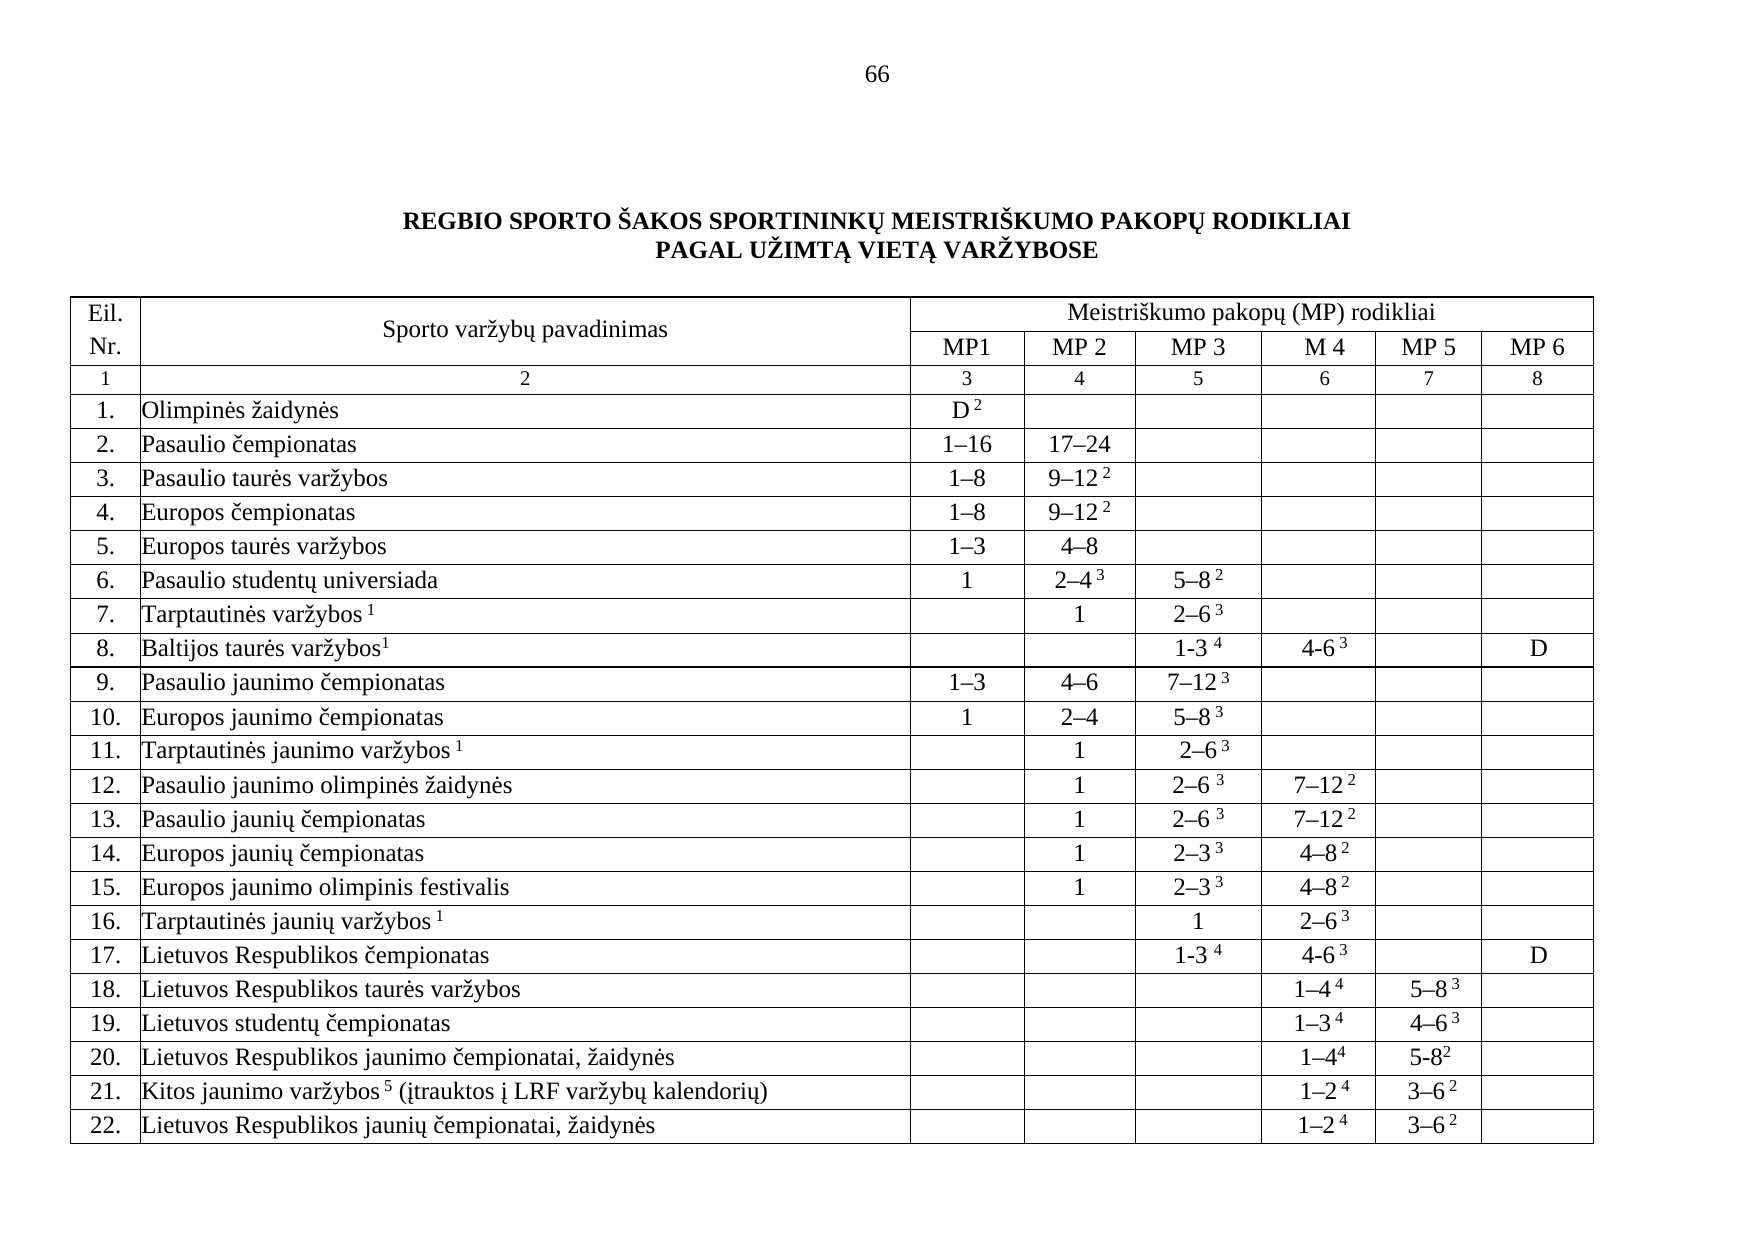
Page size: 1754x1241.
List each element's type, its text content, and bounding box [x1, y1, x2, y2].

table_cell [1482, 736, 1593, 769]
table_cell [1376, 668, 1481, 701]
table_cell [1482, 497, 1593, 530]
table_cell MP 3 [1136, 332, 1261, 364]
table_cell [911, 1008, 1024, 1041]
table_cell 4–8 2 [1262, 838, 1375, 871]
table_cell [1376, 463, 1481, 496]
table_cell 4. [71, 497, 140, 530]
table_cell [1482, 1008, 1593, 1041]
table_cell 3. [71, 463, 140, 496]
table_cell 1–16 [911, 429, 1024, 462]
table_cell 4-6 3 [1262, 634, 1375, 666]
table_cell Pasaulio taurės varžybos [141, 463, 910, 496]
table_cell Tarptautinės jaunių varžybos 1 [141, 906, 910, 939]
table_cell [1376, 872, 1481, 905]
table_cell Tarptautinės varžybos 1 [141, 599, 910, 632]
table_cell 5. [71, 531, 140, 564]
table_cell 3 [911, 366, 1024, 394]
table_cell 1 [1025, 599, 1135, 632]
table_cell [1025, 395, 1135, 428]
table_cell [1262, 429, 1375, 462]
table_cell [911, 974, 1024, 1007]
table_cell 9–12 2 [1025, 497, 1135, 530]
table_cell 2–3 3 [1136, 838, 1261, 871]
table_cell [1025, 1008, 1135, 1041]
table_cell [911, 599, 1024, 632]
table_cell Pasaulio jaunimo čempionatas [141, 668, 910, 701]
table_cell 19. [71, 1008, 140, 1041]
table_cell [1262, 463, 1375, 496]
table_cell Olimpinės žaidynės [141, 395, 910, 428]
table_cell [1482, 463, 1593, 496]
table_cell [1482, 1076, 1593, 1109]
table_cell 1 [71, 366, 140, 394]
table_cell [1376, 940, 1481, 973]
table_cell [1262, 736, 1375, 769]
table_cell Pasaulio jaunių čempionatas [141, 804, 910, 837]
table_cell MP 5 [1376, 332, 1481, 364]
table_cell [1482, 974, 1593, 1007]
table_cell 17–24 [1025, 429, 1135, 462]
table_cell [911, 1076, 1024, 1109]
table_cell 16. [71, 906, 140, 939]
table_cell [1376, 736, 1481, 769]
table_cell 22. [71, 1110, 140, 1143]
table_cell 4–8 2 [1262, 872, 1375, 905]
table_cell MP 2 [1025, 332, 1135, 364]
table_cell [911, 1110, 1024, 1143]
table_cell [1482, 599, 1593, 632]
table_cell [1376, 770, 1481, 803]
table_cell [1482, 395, 1593, 428]
table_cell 20. [71, 1042, 140, 1075]
table_cell Tarptautinės jaunimo varžybos 1 [141, 736, 910, 769]
table_cell [911, 1042, 1024, 1075]
table_cell 18. [71, 974, 140, 1007]
table_cell 5–8 2 [1136, 565, 1261, 598]
table_cell 5 [1136, 366, 1261, 394]
table_cell [1376, 804, 1481, 837]
table_cell [1025, 974, 1135, 1007]
table_cell 5–8 3 [1376, 974, 1481, 1007]
table_cell [911, 770, 1024, 803]
table_cell 5–8 3 [1136, 702, 1261, 734]
table_cell [1025, 906, 1135, 939]
table_cell [911, 804, 1024, 837]
table_cell [1482, 838, 1593, 871]
table_cell [1025, 634, 1135, 666]
table_cell [1482, 906, 1593, 939]
table_cell 21. [71, 1076, 140, 1109]
table_cell [1136, 531, 1261, 564]
table_cell 1 [911, 565, 1024, 598]
table_cell [1262, 497, 1375, 530]
table_cell Europos jaunių čempionatas [141, 838, 910, 871]
table_cell Lietuvos studentų čempionatas [141, 1008, 910, 1041]
table_cell [1482, 702, 1593, 734]
table_cell [1136, 395, 1261, 428]
table_cell [1376, 497, 1481, 530]
table_cell D [1482, 634, 1593, 666]
table_cell [1376, 906, 1481, 939]
table_cell 5-82 [1376, 1042, 1481, 1075]
table_cell [1136, 1008, 1261, 1041]
table_cell [1262, 702, 1375, 734]
table_cell Lietuvos Respublikos jaunimo čempionatai, žaidynės [141, 1042, 910, 1075]
table_cell 9. [71, 668, 140, 701]
table_cell [911, 838, 1024, 871]
table_cell 2–3 3 [1136, 872, 1261, 905]
table_cell 1–4 4 [1262, 974, 1375, 1007]
table_cell 4 [1025, 366, 1135, 394]
table_cell [1136, 1042, 1261, 1075]
table_cell 3–6 2 [1376, 1076, 1481, 1109]
table_cell 1-3 4 [1136, 940, 1261, 973]
table_cell [1482, 872, 1593, 905]
table_cell 4–6 [1025, 668, 1135, 701]
table_cell [1376, 838, 1481, 871]
table_cell 7–12 2 [1262, 804, 1375, 837]
table_cell [1025, 1076, 1135, 1109]
table_cell [911, 736, 1024, 769]
table_cell 10. [71, 702, 140, 734]
table_cell [911, 634, 1024, 666]
table_cell [1376, 565, 1481, 598]
table_cell [1262, 395, 1375, 428]
table_cell [1376, 395, 1481, 428]
table_cell Pasaulio čempionatas [141, 429, 910, 462]
table_cell Pasaulio jaunimo olimpinės žaidynės [141, 770, 910, 803]
table_cell Pasaulio studentų universiada [141, 565, 910, 598]
table_cell [1482, 565, 1593, 598]
table_cell 1 [1025, 770, 1135, 803]
table_cell 13. [71, 804, 140, 837]
table_cell 1 [1025, 872, 1135, 905]
table_cell 1–2 4 [1262, 1110, 1375, 1143]
table_cell 4–6 3 [1376, 1008, 1481, 1041]
table_cell [1376, 634, 1481, 666]
table_cell [1482, 429, 1593, 462]
table_cell 12. [71, 770, 140, 803]
table_cell 2–6 3 [1262, 906, 1375, 939]
text REGBIO SPORTO ŠAKOS SPORTININKŲ MEISTRIŠKUMO PAKOPŲ RODIKLIAI [66, 206, 1688, 235]
table_cell 1 [1136, 906, 1261, 939]
table_cell [1376, 702, 1481, 734]
table_cell 4–8 [1025, 531, 1135, 564]
table_cell [1136, 429, 1261, 462]
table_cell [1482, 668, 1593, 701]
table_cell 1 [1025, 804, 1135, 837]
table_cell 7 [1376, 366, 1481, 394]
table_cell M 4 [1262, 332, 1375, 364]
table_cell 2–6 3 [1136, 736, 1261, 769]
table_cell Europos jaunimo olimpinis festivalis [141, 872, 910, 905]
table_cell 4-6 3 [1262, 940, 1375, 973]
table_cell D [1482, 940, 1593, 973]
table_cell 7. [71, 599, 140, 632]
table_cell 2. [71, 429, 140, 462]
table_cell Europos taurės varžybos [141, 531, 910, 564]
table_header Sporto varžybų pavadinimas [141, 298, 910, 364]
table_cell [1136, 463, 1261, 496]
table_cell [1376, 429, 1481, 462]
table_cell Lietuvos Respublikos jaunių čempionatai, žaidynės [141, 1110, 910, 1143]
table_header Eil. Nr. [71, 298, 140, 364]
table_cell 2–6 3 [1136, 599, 1261, 632]
table_cell [1376, 531, 1481, 564]
table_cell [1136, 1110, 1261, 1143]
table_cell [1262, 599, 1375, 632]
table_cell [1136, 497, 1261, 530]
table_cell MP1 [911, 332, 1024, 364]
table_cell Baltijos taurės varžybos1 [141, 634, 910, 666]
table_cell [1025, 1042, 1135, 1075]
table_cell 2–4 3 [1025, 565, 1135, 598]
table_cell [1025, 940, 1135, 973]
table_cell [1376, 599, 1481, 632]
table_cell [1262, 565, 1375, 598]
table_cell [1136, 974, 1261, 1007]
table_cell 2 [141, 366, 910, 394]
table_cell [911, 906, 1024, 939]
table_cell 6 [1262, 366, 1375, 394]
table_cell 11. [71, 736, 140, 769]
table_cell 1–8 [911, 463, 1024, 496]
table_cell [1262, 531, 1375, 564]
table_cell 1 [911, 702, 1024, 734]
table_cell [1262, 668, 1375, 701]
table_cell Europos čempionatas [141, 497, 910, 530]
table_cell 1 [1025, 838, 1135, 871]
table_cell [911, 872, 1024, 905]
table_cell 14. [71, 838, 140, 871]
table_cell Lietuvos Respublikos čempionatas [141, 940, 910, 973]
table_cell 1–3 4 [1262, 1008, 1375, 1041]
table_cell [1136, 1076, 1261, 1109]
table_cell 8 [1482, 366, 1593, 394]
table_cell 1–3 [911, 668, 1024, 701]
table_cell 6. [71, 565, 140, 598]
table_cell 2–4 [1025, 702, 1135, 734]
table_header Meistriškumo pakopų (MP) rodikliai [911, 298, 1593, 331]
table_cell 3–6 2 [1376, 1110, 1481, 1143]
table_cell 1–44 [1262, 1042, 1375, 1075]
table_cell 7–12 2 [1262, 770, 1375, 803]
table_cell 17. [71, 940, 140, 973]
table_cell 2–6 3 [1136, 770, 1261, 803]
table_cell [1025, 1110, 1135, 1143]
table_cell 9–12 2 [1025, 463, 1135, 496]
table_cell 1. [71, 395, 140, 428]
table_cell 1–2 4 [1262, 1076, 1375, 1109]
table_cell [1482, 531, 1593, 564]
table_cell MP 6 [1482, 332, 1593, 364]
table_cell Europos jaunimo čempionatas [141, 702, 910, 734]
table_cell 8. [71, 634, 140, 666]
table_cell 1–3 [911, 531, 1024, 564]
table_cell Lietuvos Respublikos taurės varžybos [141, 974, 910, 1007]
table_cell 1–8 [911, 497, 1024, 530]
table_cell [1482, 1110, 1593, 1143]
table_cell D 2 [911, 395, 1024, 428]
table_cell Kitos jaunimo varžybos 5 (įtrauktos į LRF varžybų kalendorių) [141, 1076, 910, 1109]
text PAGAL UŽIMTĄ VIETĄ VARŽYBOSE [66, 235, 1688, 263]
table_cell 7–12 3 [1136, 668, 1261, 701]
table_cell [1482, 804, 1593, 837]
table_cell [1482, 1042, 1593, 1075]
table_cell 15. [71, 872, 140, 905]
table_cell 1 [1025, 736, 1135, 769]
table_cell 1-3 4 [1136, 634, 1261, 666]
table_cell [911, 940, 1024, 973]
table_cell 2–6 3 [1136, 804, 1261, 837]
table_cell [1482, 770, 1593, 803]
